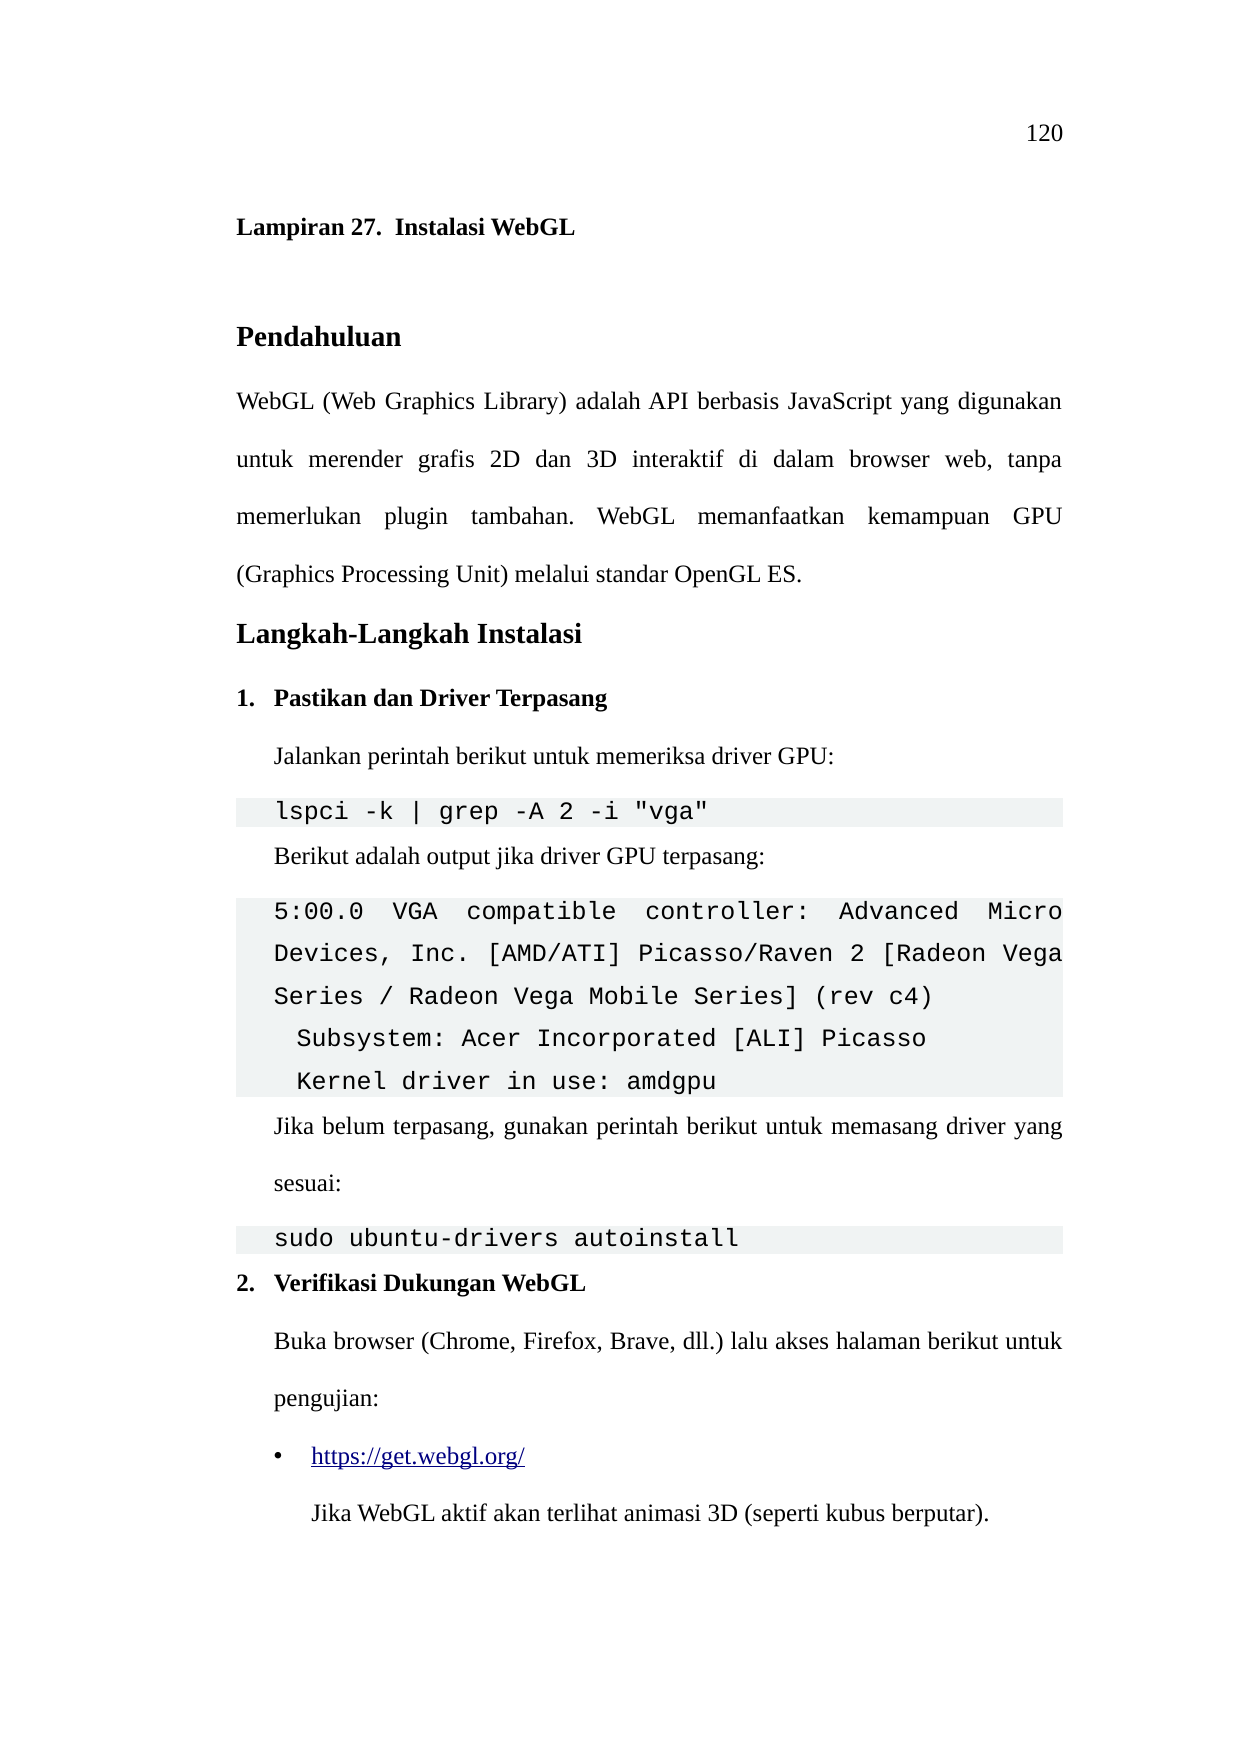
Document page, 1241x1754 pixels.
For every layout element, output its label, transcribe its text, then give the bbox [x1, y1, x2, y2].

list Berikut adalah output jika driver GPU terpasang: [236, 841, 1063, 869]
list lspci -k | grep -A 2 -i "vga" [236, 798, 1063, 827]
text Langkah-Langkah Instalasi [236, 616, 1063, 650]
list 5:00.0 VGA compatible controller: Advanced Micro Devices, Inc. [AMD/ATI] Picasso/Raven 2 [Radeon Vega Series / Radeon Vega Mobile Series] (rev c4) [236, 898, 1063, 1012]
subtitle Instalasi WebGL [236, 212, 1063, 241]
list Buka browser (Chrome, Firefox, Brave, dll.) lalu akses halaman berikut untuk pengujian: [236, 1326, 1063, 1412]
list sudo ubuntu-drivers autoinstall [236, 1226, 1063, 1254]
list https://get.webgl.org/ [274, 1441, 1063, 1469]
text Pendahuluan [236, 319, 1063, 353]
list Jika WebGL aktif akan terlihat animasi 3D (seperti kubus berputar). [274, 1498, 1063, 1527]
list Verifikasi Dukungan WebGL [236, 1268, 1063, 1297]
list Subsystem: Acer Incorporated [ALI] Picasso [236, 1026, 1063, 1054]
list Jika belum terpasang, gunakan perintah berikut untuk memasang driver yang sesuai: [236, 1111, 1063, 1197]
text WebGL (Web Graphics Library) adalah API berbasis JavaScript yang digunakan untuk merender grafis 2D dan 3D interaktif di dalam browser web, tanpa memerlukan plugin tambahan. WebGL memanfaatkan kemampuan GPU (Graphics Processing Unit) melalui standar OpenGL ES. [236, 386, 1063, 587]
list Kernel driver in use: amdgpu [236, 1068, 1063, 1097]
list Jalankan perintah berikut untuk memeriksa driver GPU: [236, 741, 1063, 769]
list Pastikan dan Driver Terpasang [236, 683, 1063, 712]
